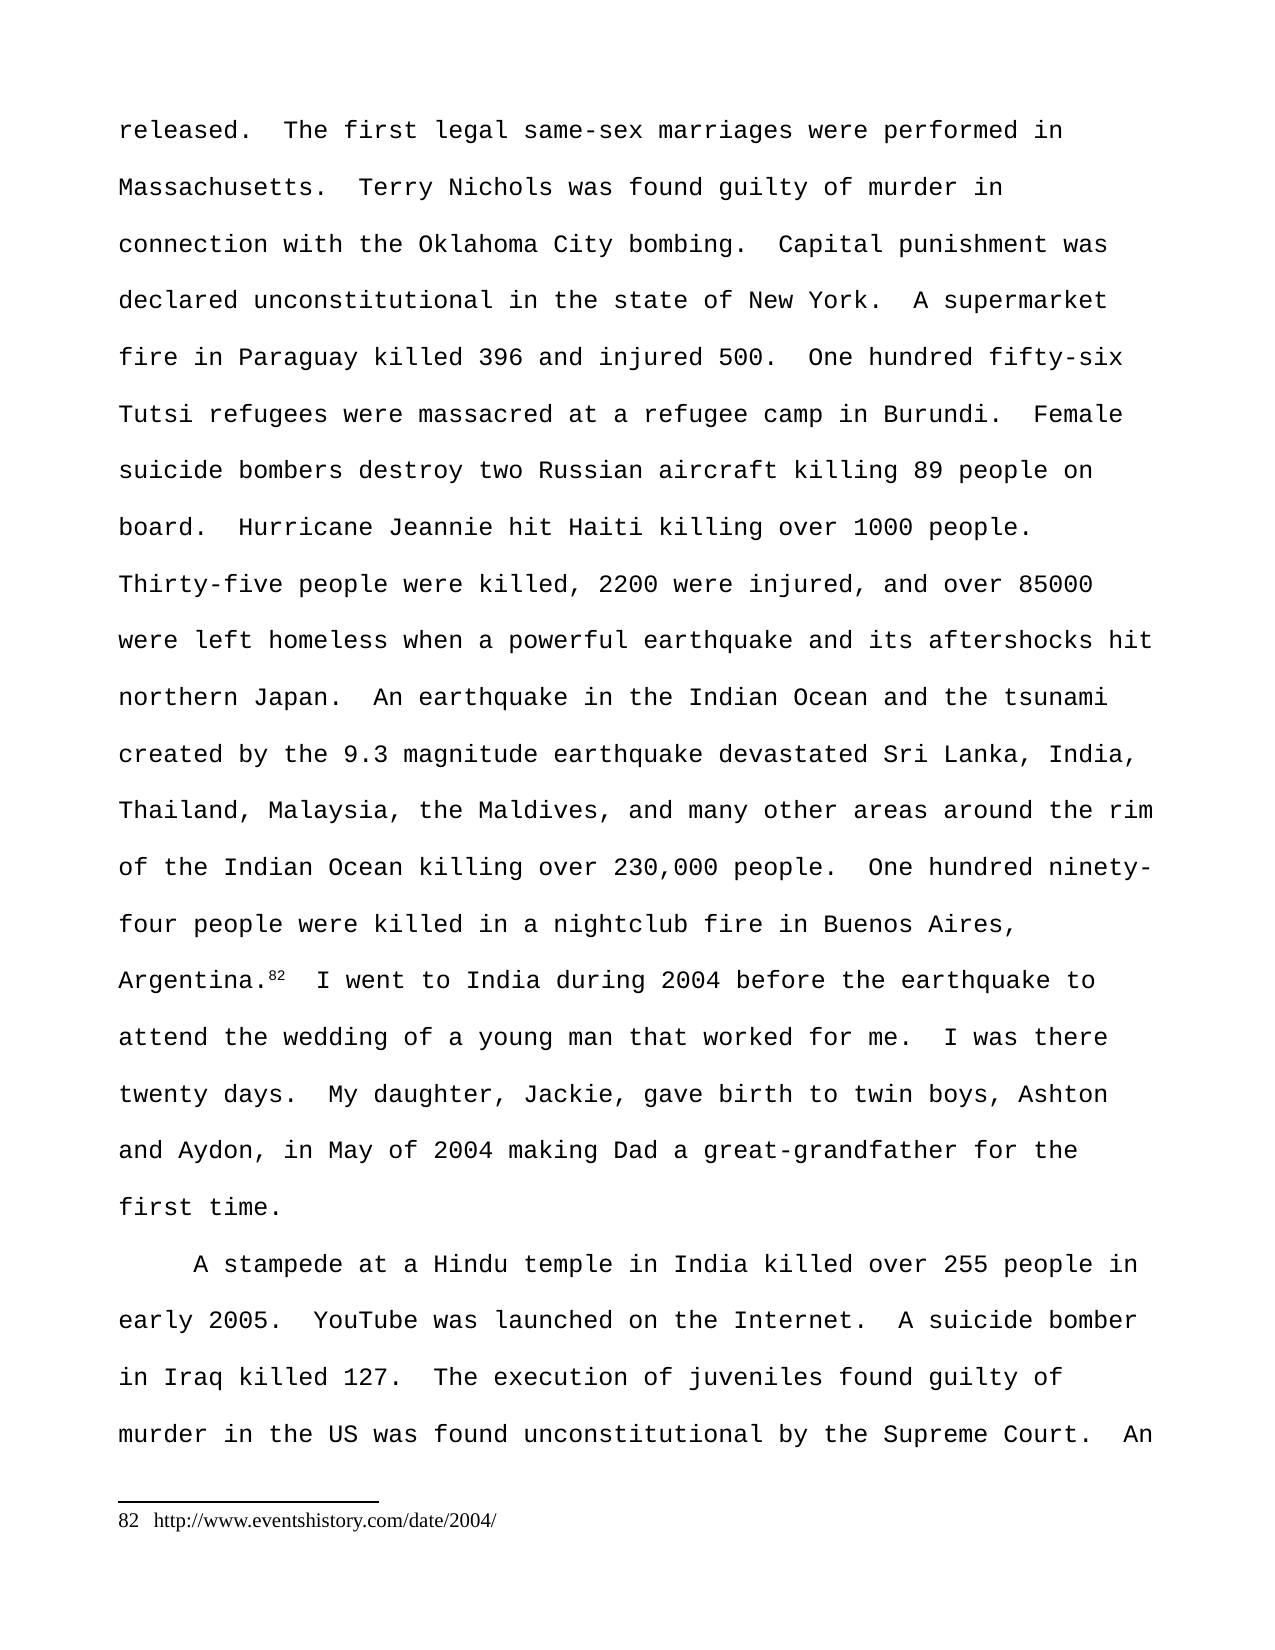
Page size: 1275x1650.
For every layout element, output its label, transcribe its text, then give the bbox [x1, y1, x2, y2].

text http://www.eventshistory.com/date/2004/ [118, 1508, 1157, 1532]
text released. The first legal same-sex marriages were performed in Massachusetts. Terry Nichols was found guilty of murder in connection with the Oklahoma City bombing. Capital punishment was declared unconstitutional in the state of New York. A supermarket fire in Paraguay killed 396 and injured 500. One hundred fifty-six Tutsi refugees were massacred at a refugee camp in Burundi. Female suicide bombers destroy two Russian aircraft killing 89 people on board. Hurricane Jeannie hit Haiti killing over 1000 people. Thirty-five people were killed, 2200 were injured, and over 85000 were left homeless when a powerful earthquake and its aftershocks hit northern Japan. An earthquake in the Indian Ocean and the tsunami created by the 9.3 magnitude earthquake devastated Sri Lanka, India, Thailand, Malaysia, the Maldives, and many other areas around the rim of the Indian Ocean killing over 230,000 people. One hundred ninety-four people were killed in a nightclub fire in Buenos Aires, Argentina. I went to India during 2004 before the earthquake to attend the wedding of a young man that worked for me. I was there twenty days. My daughter, Jackie, gave birth to twin boys, Ashton and Aydon, in May of 2004 making Dad a great-grandfather for the first time. [118, 118, 1157, 1223]
text A stampede at a Hindu temple in India killed over 255 people in early 2005. YouTube was launched on the Internet. A suicide bomber in Iraq killed 127. The execution of juveniles found guilty of murder in the US was found unconstitutional by the Supreme Court. An [118, 1251, 1157, 1450]
